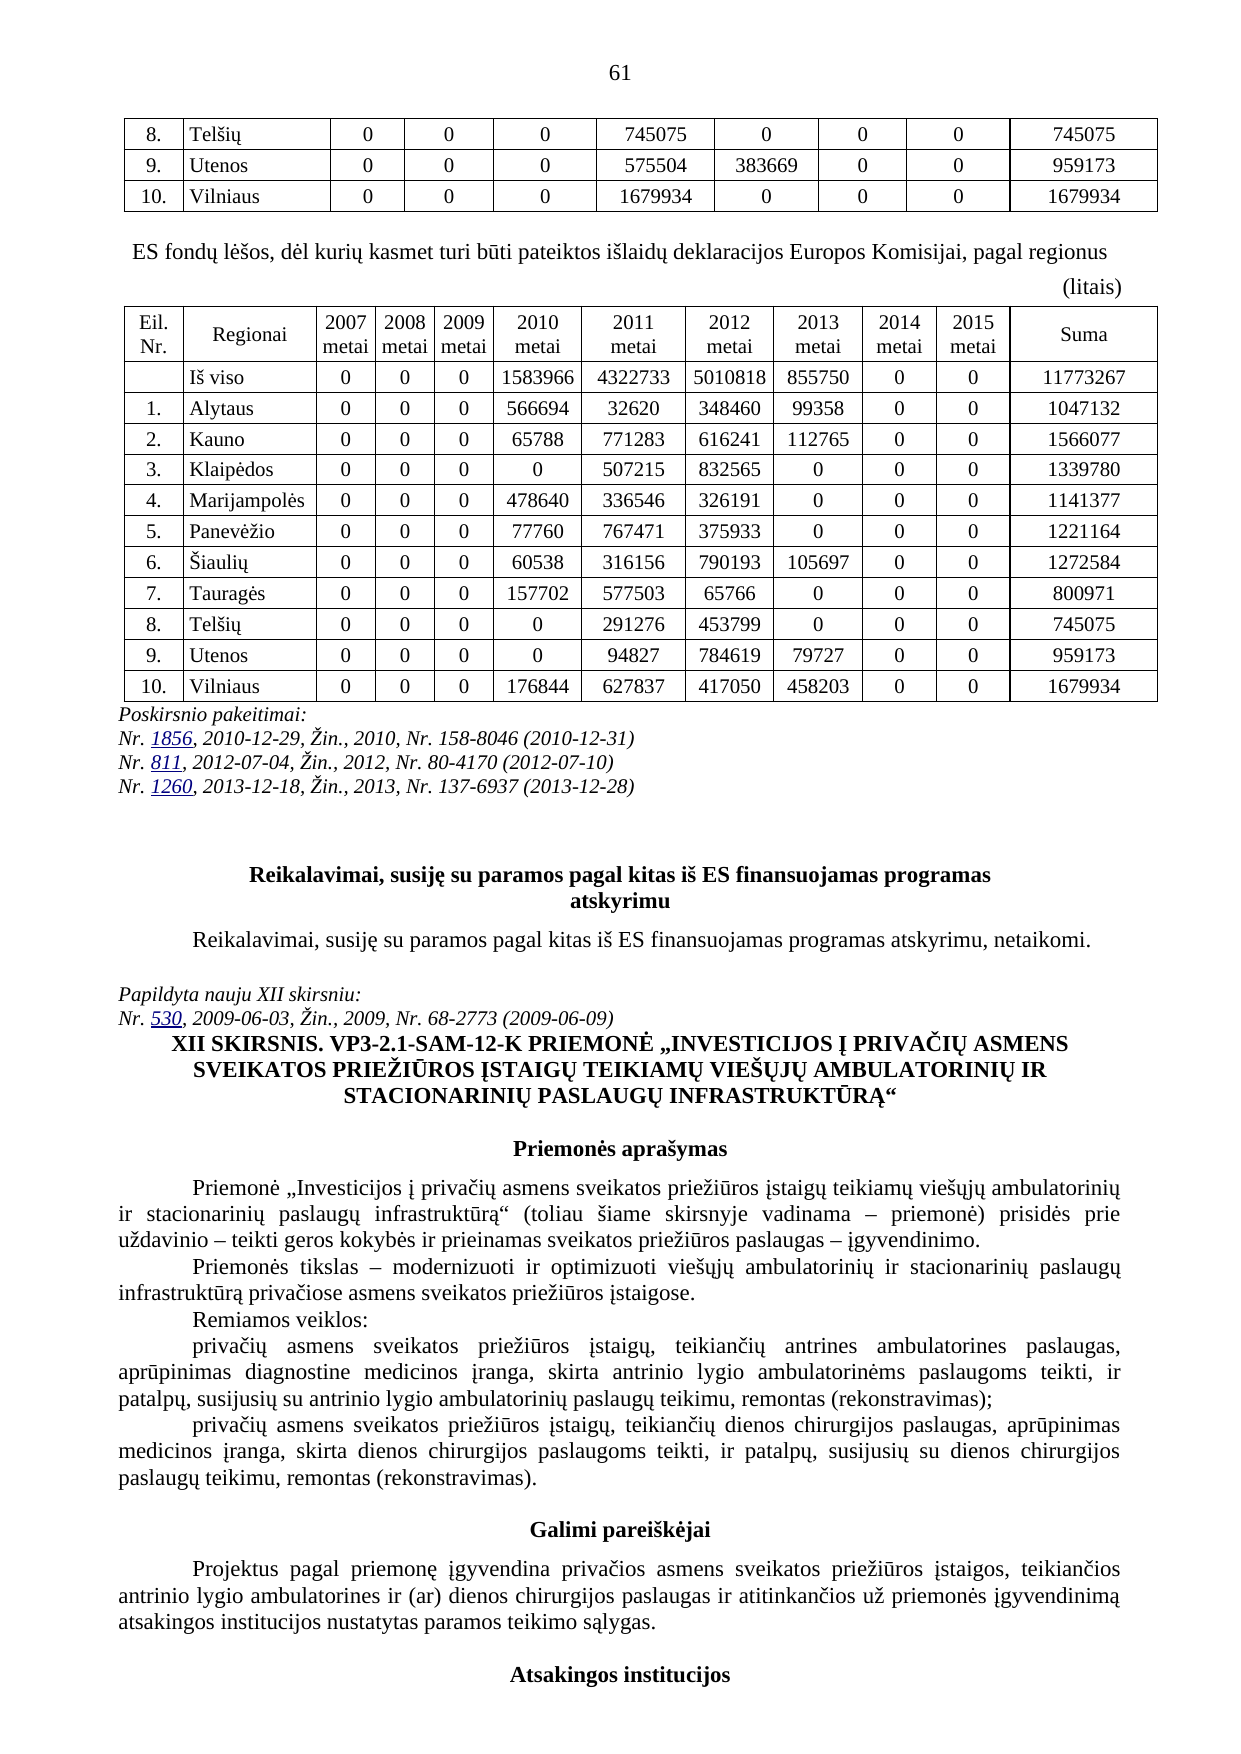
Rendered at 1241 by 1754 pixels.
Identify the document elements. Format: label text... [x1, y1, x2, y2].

table_cell 0 [937, 516, 1009, 546]
table_cell 0 [863, 516, 936, 546]
table_cell 0 [435, 455, 493, 484]
table_cell Tauragės [184, 578, 316, 608]
table_cell 0 [317, 485, 375, 515]
table_cell 0 [435, 393, 493, 422]
table_cell 453799 [686, 609, 773, 639]
table_cell 326191 [686, 485, 773, 515]
table_cell Marijampolės [184, 485, 316, 515]
table_cell Alytaus [184, 393, 316, 422]
table_cell 291276 [582, 609, 685, 639]
table_cell 0 [435, 578, 493, 608]
text Atsakingos institucijos [118, 1661, 1122, 1687]
table_cell 0 [819, 150, 906, 180]
table_cell 0 [937, 547, 1009, 577]
text ES fondų lėšos, dėl kurių kasmet turi būti pateiktos išlaidų deklaracijos Europos Komisijai, pagal regionus [118, 238, 1122, 265]
table_cell 1272584 [1011, 547, 1157, 577]
text Remiamos veiklos: [118, 1306, 1122, 1332]
table_cell 0 [317, 640, 375, 670]
table_cell Utenos [184, 150, 330, 180]
text XII SKIRSNIS. VP3-2.1-SAM-12-K PRIEMONĖ „INVESTICIJOS Į PRIVAČIŲ ASMENS SVEIKATOS PRIEŽIŪROS ĮSTAIGŲ TEIKIAMŲ VIEŠŲJŲ AMBULATORINIŲ IR STACIONARINIŲ PASLAUGŲ INFRASTRUKTŪRĄ“ [118, 1029, 1122, 1109]
table_cell 7. [125, 578, 183, 608]
text Nr. 811, 2012-07-04, Žin., 2012, Nr. 80-4170 (2012-07-10) [118, 750, 1122, 774]
table_cell 0 [907, 119, 1009, 149]
table_cell 0 [863, 671, 936, 701]
table_header 2014 metai [863, 307, 936, 361]
table_cell 10. [125, 671, 183, 701]
table_cell Kauno [184, 424, 316, 453]
table_header 2015 metai [937, 307, 1009, 361]
table_cell 0 [937, 671, 1009, 701]
table_cell 0 [376, 516, 434, 546]
table_cell Iš viso [184, 362, 316, 392]
table_cell 0 [907, 150, 1009, 180]
table_header 2009 metai [435, 307, 493, 361]
table_cell 458203 [774, 671, 862, 701]
table_cell 0 [317, 578, 375, 608]
table_cell 316156 [582, 547, 685, 577]
text privačių asmens sveikatos priežiūros įstaigų, teikiančių antrines ambulatorines paslaugas, aprūpinimas diagnostine medicinos įranga, skirta antrinio lygio ambulatorinėms paslaugoms teikti, ir patalpų, susijusių su antrinio lygio ambulatorinių paslaugų teikimu, remontas (rekonstravimas); [118, 1332, 1122, 1411]
table_cell 0 [331, 181, 404, 211]
table_cell 5010818 [686, 362, 773, 392]
table_cell 0 [863, 362, 936, 392]
table_cell 832565 [686, 455, 773, 484]
table_cell 0 [819, 119, 906, 149]
text Nr. 1260, 2013-12-18, Žin., 2013, Nr. 137-6937 (2013-12-28) [118, 774, 1122, 798]
table_cell 0 [376, 671, 434, 701]
text Galimi pareiškėjai [118, 1516, 1122, 1543]
table_cell 1566077 [1011, 424, 1157, 453]
text Priemonės tikslas – modernizuoti ir optimizuoti viešųjų ambulatorinių ir stacionarinių paslaugų infrastruktūrą privačiose asmens sveikatos priežiūros įstaigose. [118, 1253, 1122, 1306]
text (litais) [118, 273, 1122, 299]
table_cell 0 [715, 181, 818, 211]
table_cell 0 [494, 640, 581, 670]
table_header 2013 metai [774, 307, 862, 361]
table_cell 0 [317, 516, 375, 546]
table_cell 11773267 [1011, 362, 1157, 392]
table_cell 0 [494, 455, 581, 484]
table_cell 0 [863, 640, 936, 670]
table_cell 0 [863, 547, 936, 577]
table_cell 5. [125, 516, 183, 546]
table_cell Vilniaus [184, 671, 316, 701]
table_cell 959173 [1011, 150, 1157, 180]
table_cell Utenos [184, 640, 316, 670]
table_cell 32620 [582, 393, 685, 422]
table_cell 4322733 [582, 362, 685, 392]
table_cell 507215 [582, 455, 685, 484]
table_cell Panevėžio [184, 516, 316, 546]
table_cell 0 [774, 455, 862, 484]
table_cell 375933 [686, 516, 773, 546]
table_cell Telšių [184, 119, 330, 149]
table_cell Klaipėdos [184, 455, 316, 484]
table_cell 112765 [774, 424, 862, 453]
table_cell 0 [435, 516, 493, 546]
table_cell 99358 [774, 393, 862, 422]
table_cell 0 [405, 119, 493, 149]
text Poskirsnio pakeitimai: [118, 702, 1122, 726]
table_cell 0 [494, 609, 581, 639]
table_cell 0 [937, 455, 1009, 484]
table_cell 0 [435, 671, 493, 701]
text Reikalavimai, susiję su paramos pagal kitas iš ES finansuojamas programas atskyrimu, netaikomi. [118, 926, 1122, 953]
table_header 2012 metai [686, 307, 773, 361]
table_cell 745075 [597, 119, 714, 149]
table_cell 1047132 [1011, 393, 1157, 422]
table_cell 105697 [774, 547, 862, 577]
table_cell 790193 [686, 547, 773, 577]
table_cell 1679934 [1011, 181, 1157, 211]
table_cell 8. [125, 119, 183, 149]
table_cell 0 [405, 181, 493, 211]
table_cell 79727 [774, 640, 862, 670]
table_cell 65766 [686, 578, 773, 608]
table_cell 417050 [686, 671, 773, 701]
table_cell 60538 [494, 547, 581, 577]
table_cell 0 [376, 547, 434, 577]
table_cell 1583966 [494, 362, 581, 392]
table_cell 1141377 [1011, 485, 1157, 515]
table_cell 0 [435, 640, 493, 670]
table_cell 0 [331, 150, 404, 180]
table_cell 0 [774, 609, 862, 639]
text Reikalavimai, susiję su paramos pagal kitas iš ES finansuojamas programas atskyrimu [118, 861, 1122, 914]
text Nr. 530, 2009-06-03, Žin., 2009, Nr. 68-2773 (2009-06-09) [118, 1006, 1122, 1029]
table_cell 0 [376, 485, 434, 515]
table_cell 0 [317, 547, 375, 577]
table_cell 0 [863, 455, 936, 484]
table_cell 336546 [582, 485, 685, 515]
table_cell 0 [317, 424, 375, 453]
table_cell 478640 [494, 485, 581, 515]
table_cell 959173 [1011, 640, 1157, 670]
table_cell 745075 [1011, 609, 1157, 639]
table_cell 0 [376, 393, 434, 422]
text privačių asmens sveikatos priežiūros įstaigų, teikiančių dienos chirurgijos paslaugas, aprūpinimas medicinos įranga, skirta dienos chirurgijos paslaugoms teikti, ir patalpų, susijusių su dienos chirurgijos paslaugų teikimu, remontas (rekonstravimas). [118, 1411, 1122, 1490]
table_cell 0 [863, 485, 936, 515]
table_cell 627837 [582, 671, 685, 701]
table_cell 0 [317, 455, 375, 484]
table_cell 0 [376, 424, 434, 453]
text Projektus pagal priemonę įgyvendina privačios asmens sveikatos priežiūros įstaigos, teikiančios antrinio lygio ambulatorines ir (ar) dienos chirurgijos paslaugas ir atitinkančios už priemonės įgyvendinimą atsakingos institucijos nustatytas paramos teikimo sąlygas. [118, 1555, 1122, 1634]
table_cell 745075 [1011, 119, 1157, 149]
table_cell 0 [907, 181, 1009, 211]
table_cell 800971 [1011, 578, 1157, 608]
table_cell 0 [405, 150, 493, 180]
table_cell 0 [863, 609, 936, 639]
table_cell 0 [494, 119, 596, 149]
table_cell 0 [863, 424, 936, 453]
table_header Suma [1011, 307, 1157, 361]
table_header Regionai [184, 307, 316, 361]
table_cell 2. [125, 424, 183, 453]
table_cell 0 [376, 640, 434, 670]
table_cell 383669 [715, 150, 818, 180]
table_cell 0 [317, 393, 375, 422]
table_cell 0 [435, 547, 493, 577]
table_cell 0 [937, 393, 1009, 422]
table_cell 0 [937, 362, 1009, 392]
table_cell 0 [774, 516, 862, 546]
table_cell 0 [376, 609, 434, 639]
table_header 2011 metai [582, 307, 685, 361]
table_cell 577503 [582, 578, 685, 608]
table_cell 0 [317, 671, 375, 701]
table_cell 0 [494, 181, 596, 211]
table_cell 9. [125, 640, 183, 670]
table_cell 0 [937, 424, 1009, 453]
table_cell Šiaulių [184, 547, 316, 577]
table_cell 65788 [494, 424, 581, 453]
table_cell 0 [376, 362, 434, 392]
table_cell 0 [863, 578, 936, 608]
table_cell 0 [317, 362, 375, 392]
table_cell 176844 [494, 671, 581, 701]
table_cell 1679934 [597, 181, 714, 211]
table_cell 0 [376, 578, 434, 608]
table_cell 616241 [686, 424, 773, 453]
table_cell 0 [715, 119, 818, 149]
table_cell 0 [819, 181, 906, 211]
table_cell 1221164 [1011, 516, 1157, 546]
table_cell [125, 362, 183, 392]
table_cell 1679934 [1011, 671, 1157, 701]
table_cell 348460 [686, 393, 773, 422]
text Priemonė „Investicijos į privačių asmens sveikatos priežiūros įstaigų teikiamų viešųjų ambulatorinių ir stacionarinių paslaugų infrastruktūrą“ (toliau šiame skirsnyje vadinama – priemonė) prisidės prie uždavinio – teikti geros kokybės ir prieinamas sveikatos priežiūros paslaugas – įgyvendinimo. [118, 1174, 1122, 1253]
table_cell 0 [317, 609, 375, 639]
table_cell 0 [435, 485, 493, 515]
table_cell 855750 [774, 362, 862, 392]
table_cell 0 [494, 150, 596, 180]
table_header Eil. Nr. [125, 307, 183, 361]
text Papildyta nauju XII skirsniu: [118, 981, 1122, 1006]
table_cell 575504 [597, 150, 714, 180]
table_cell 0 [774, 485, 862, 515]
table_cell 10. [125, 181, 183, 211]
table_cell 77760 [494, 516, 581, 546]
table_cell 0 [331, 119, 404, 149]
table_cell 6. [125, 547, 183, 577]
table_cell 771283 [582, 424, 685, 453]
table_cell 0 [937, 578, 1009, 608]
table_cell 0 [435, 362, 493, 392]
table_cell 0 [435, 609, 493, 639]
text Nr. 1856, 2010-12-29, Žin., 2010, Nr. 158-8046 (2010-12-31) [118, 726, 1122, 750]
table_cell 1339780 [1011, 455, 1157, 484]
table_cell 0 [376, 455, 434, 484]
table_cell 94827 [582, 640, 685, 670]
table_cell Vilniaus [184, 181, 330, 211]
table_cell 3. [125, 455, 183, 484]
table_cell 8. [125, 609, 183, 639]
table_cell 0 [435, 424, 493, 453]
text Priemonės aprašymas [118, 1135, 1122, 1161]
table_cell 157702 [494, 578, 581, 608]
table_cell 4. [125, 485, 183, 515]
table_cell 0 [937, 609, 1009, 639]
table_cell 0 [937, 485, 1009, 515]
table_cell 767471 [582, 516, 685, 546]
table_cell Telšių [184, 609, 316, 639]
table_cell 0 [774, 578, 862, 608]
table_cell 784619 [686, 640, 773, 670]
table_cell 0 [937, 640, 1009, 670]
table_cell 1. [125, 393, 183, 422]
table_header 2008 metai [376, 307, 434, 361]
table_cell 566694 [494, 393, 581, 422]
table_cell 0 [863, 393, 936, 422]
table_header 2010 metai [494, 307, 581, 361]
table_header 2007 metai [317, 307, 375, 361]
table_cell 9. [125, 150, 183, 180]
